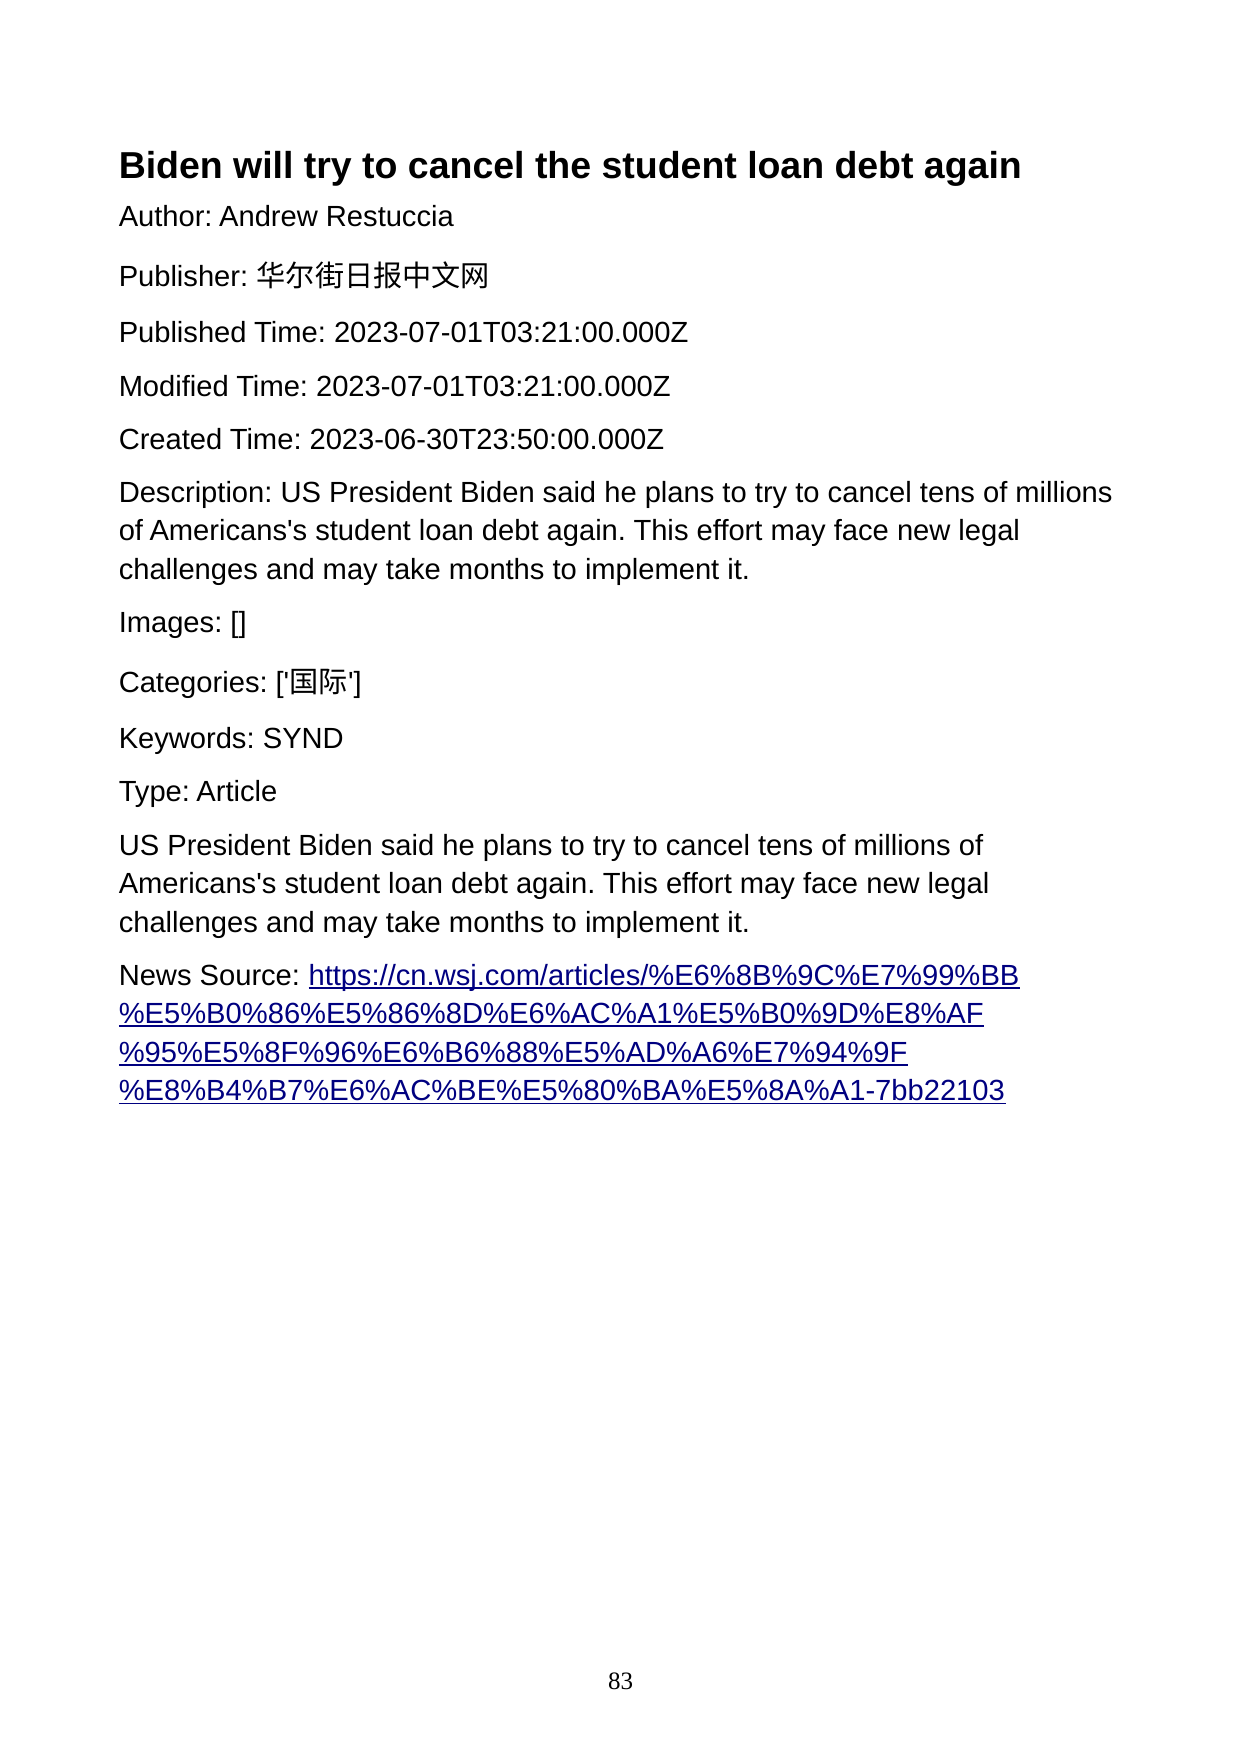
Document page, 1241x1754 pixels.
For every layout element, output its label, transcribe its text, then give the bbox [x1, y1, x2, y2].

text US President Biden said he plans to try to cancel tens of millions of Americans's student loan debt again. This effort may face new legal challenges and may take months to implement it. [118, 827, 1122, 938]
text Keywords: SYND [118, 721, 1122, 755]
text Images: [] [118, 605, 1122, 638]
text News Source: https://cn.wsj.com/articles/%E6%8B%9C%E7%99%BB%E5%B0%86%E5%86%8D%E6%AC%A1%E5%B0%9D%E8%AF%95%E5%8F%96%E6%B6%88%E5%AD%A6%E7%94%9F%E8%B4%B7%E6%AC%BE%E5%80%BA%E5%8A%A1-7bb22103 [118, 958, 1122, 1107]
text Published Time: 2023-07-01T03:21:00.000Z [118, 315, 1122, 349]
text Description: US President Biden said he plans to try to cancel tens of millions of Americans's student loan debt again. This effort may face new legal challenges and may take months to implement it. [118, 475, 1122, 585]
text Publisher: 华尔街日报中文网 [118, 252, 1122, 294]
subtitle Biden will try to cancel the student loan debt again [118, 143, 1122, 187]
text Author: Andrew Restuccia [118, 199, 1122, 233]
text Type: Article [118, 774, 1122, 808]
text Modified Time: 2023-07-01T03:21:00.000Z [118, 368, 1122, 402]
text Created Time: 2023-06-30T23:50:00.000Z [118, 422, 1122, 455]
text Categories: ['国际'] [118, 658, 1122, 700]
